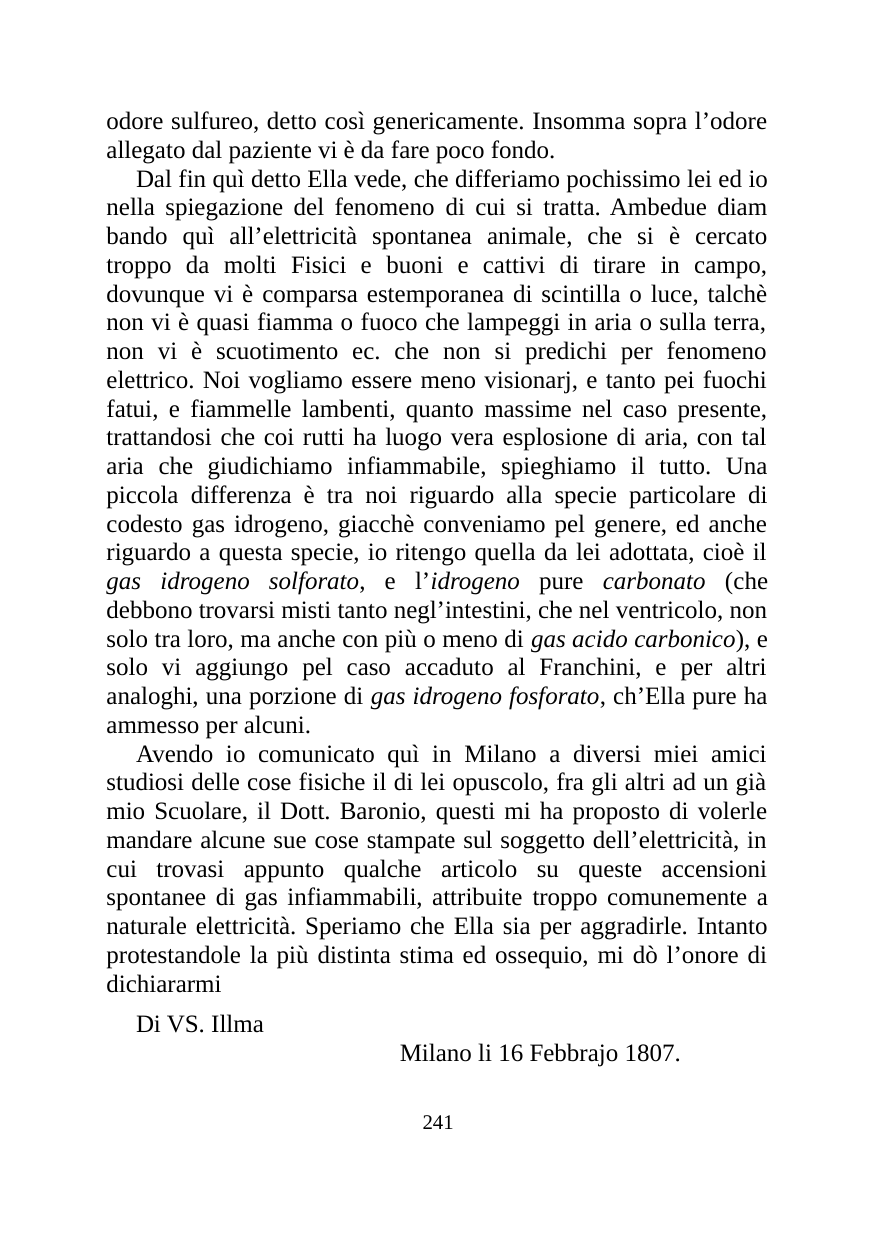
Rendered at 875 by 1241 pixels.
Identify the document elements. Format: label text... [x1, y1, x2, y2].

text Di VS. Illma [106, 1009, 768, 1038]
text odore sulfureo, detto così genericamente. Insomma sopra l’odore allegato dal paziente vi è da fare poco fondo. [106, 106, 768, 164]
text Avendo io comunicato quì in Milano a diversi miei amici studiosi delle cose fisiche il di lei opuscolo, fra gli altri ad un già mio Scuolare, il Dott. Baronio, questi mi ha proposto di volerle mandare alcune sue cose stampate sul soggetto dell’elettricità, in cui trovasi appunto qualche articolo su queste accensioni spontanee di gas infiammabili, attribuite troppo comunemente a naturale elettricità. Speriamo che Ella sia per aggradirle. Intanto protestandole la più distinta stima ed ossequio, mi dò l’onore di dichiararmi [106, 739, 768, 997]
text Dal fin quì detto Ella vede, che differiamo pochissimo lei ed io nella spiegazione del fenomeno di cui si tratta. Ambedue diam bando quì all’elettricità spontanea animale, che si è cercato troppo da molti Fisici e buoni e cattivi di tirare in campo, dovunque vi è comparsa estemporanea di scintilla o luce, talchè non vi è quasi fiamma o fuoco che lampeggi in aria o sulla terra, non vi è scuotimento ec. che non si predichi per fenomeno elettrico. Noi vogliamo essere meno visionarj, e tanto pei fuochi fatui, e fiammelle lambenti, quanto massime nel caso presente, trattandosi che coi rutti ha luogo vera esplosione di aria, con tal aria che giudichiamo infiammabile, spieghiamo il tutto. Una piccola differenza è tra noi riguardo alla specie particolare di codesto gas idrogeno, giacchè conveniamo pel genere, ed anche riguardo a questa specie, io ritengo quella da lei adottata, cioè il gas idrogeno solforato, e l’idrogeno pure carbonato (che debbono trovarsi misti tanto negl’intestini, che nel ventricolo, non solo tra loro, ma anche con più o meno di gas acido carbonico), e solo vi aggiungo pel caso accaduto al Franchini, e per altri analoghi, una porzione di gas idrogeno fosforato, ch’Ella pure ha ammesso per alcuni. [106, 164, 768, 739]
text Milano li 16 Febbrajo 1807. [106, 1038, 681, 1067]
